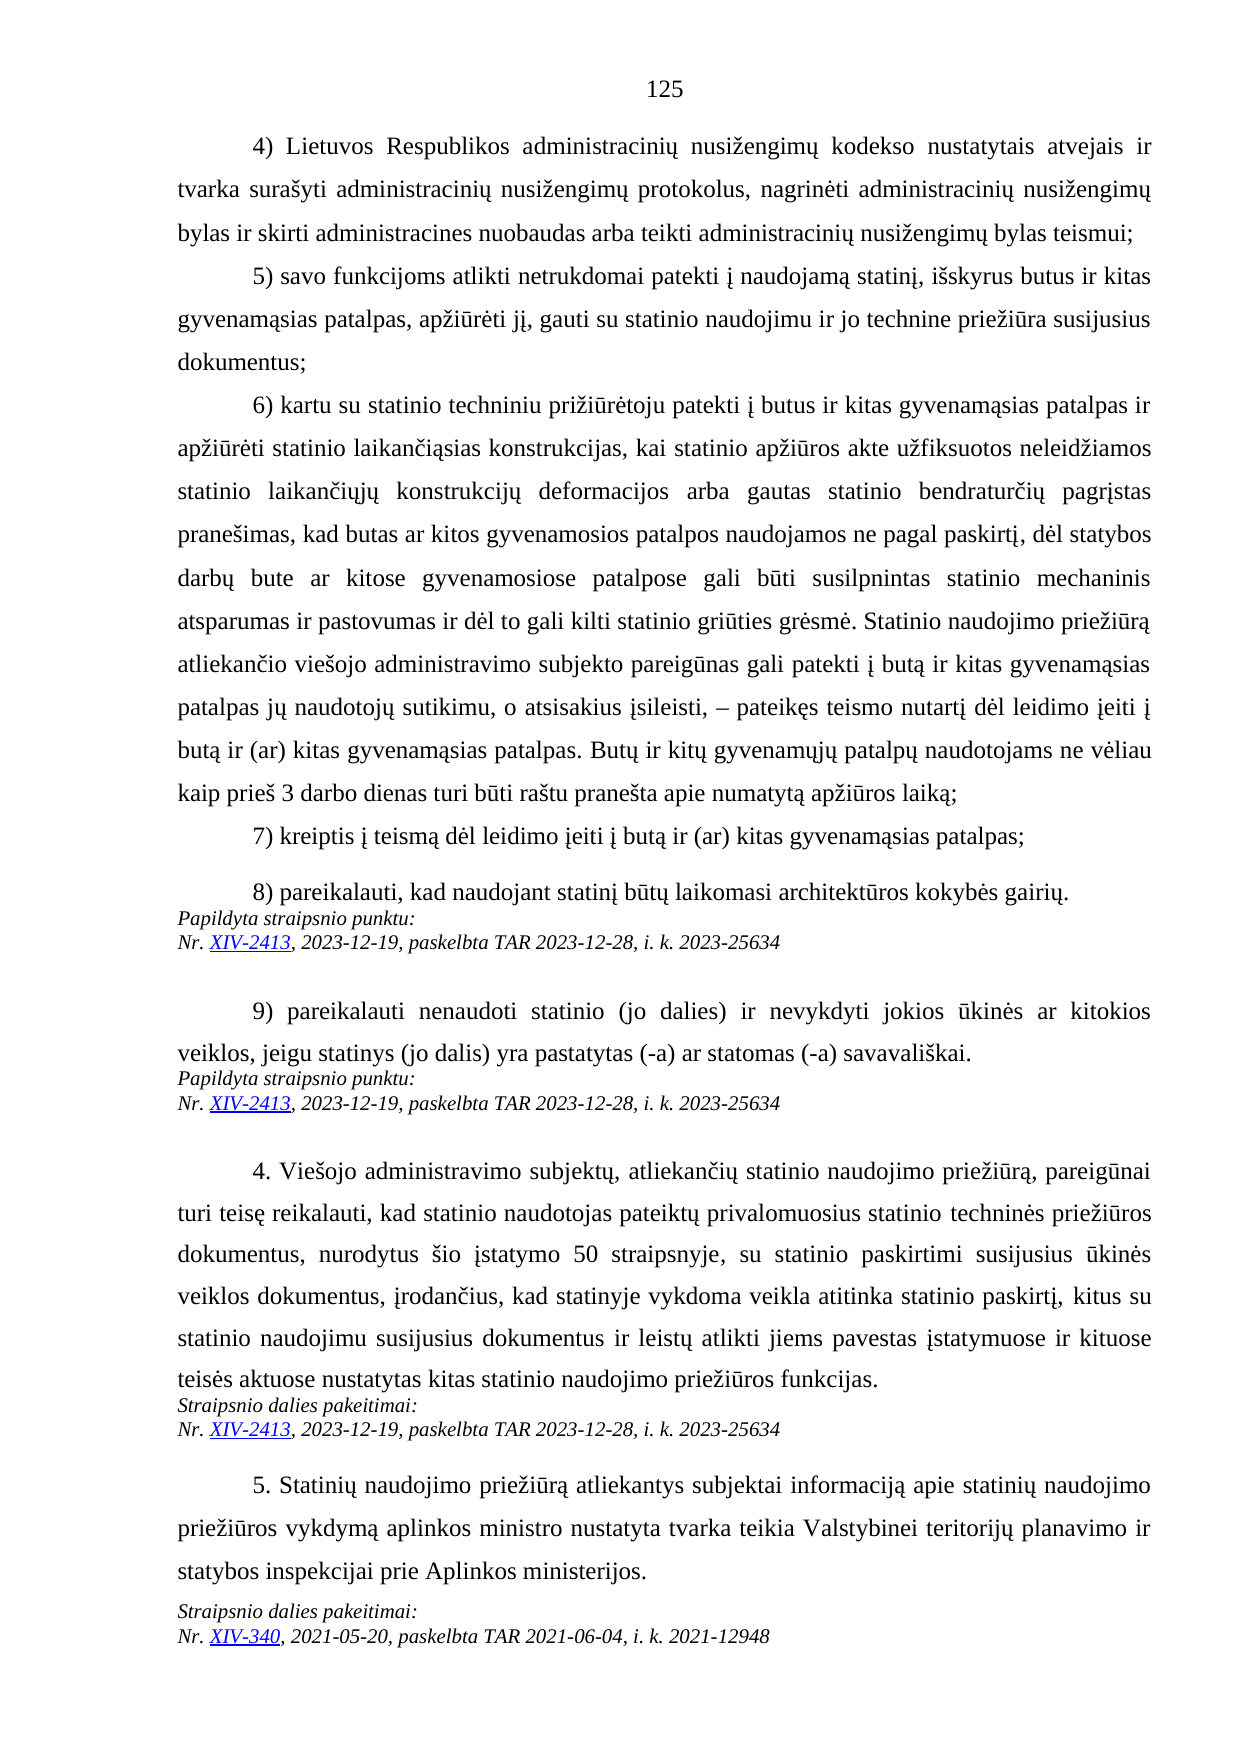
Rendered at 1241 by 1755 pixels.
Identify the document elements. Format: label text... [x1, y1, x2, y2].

text 5. Statinių naudojimo priežiūrą atliekantys subjektai informaciją apie statinių naudojimo priežiūros vykdymą aplinkos ministro nustatyta tvarka teikia Valstybinei teritorijų planavimo ir statybos inspekcijai prie Aplinkos ministerijos. [177, 1470, 1152, 1585]
text 4. Viešojo administravimo subjektų, atliekančių statinio naudojimo priežiūrą, pareigūnai turi teisę reikalauti, kad statinio naudotojas pateiktų privalomuosius statinio techninės priežiūros dokumentus, nurodytus šio įstatymo 50 straipsnyje, su statinio paskirtimi susijusius ūkinės veiklos dokumentus, įrodančius, kad statinyje vykdoma veikla atitinka statinio paskirtį, kitus su statinio naudojimu susijusius dokumentus ir leistų atlikti jiems pavestas įstatymuose ir kituose teisės aktuose nustatytas kitas statinio naudojimo priežiūros funkcijas. [177, 1143, 1152, 1393]
text 6) kartu su statinio techniniu prižiūrėtoju patekti į butus ir kitas gyvenamąsias patalpas ir apžiūrėti statinio laikančiąsias konstrukcijas, kai statinio apžiūros akte užfiksuotos neleidžiamos statinio laikančiųjų konstrukcijų deformacijos arba gautas statinio bendraturčių pagrįstas pranešimas, kad butas ar kitos gyvenamosios patalpos naudojamos ne pagal paskirtį, dėl statybos darbų bute ar kitose gyvenamosiose patalpose gali būti susilpnintas statinio mechaninis atsparumas ir pastovumas ir dėl to gali kilti statinio griūties grėsmė. Statinio naudojimo priežiūrą atliekančio viešojo administravimo subjekto pareigūnas gali patekti į butą ir kitas gyvenamąsias patalpas jų naudotojų sutikimu, o atsisakius įsileisti, – pateikęs teismo nutartį dėl leidimo įeiti į butą ir (ar) kitas gyvenamąsias patalpas. Butų ir kitų gyvenamųjų patalpų naudotojams ne vėliau kaip prieš 3 darbo dienas turi būti raštu pranešta apie numatytą apžiūros laiką; [177, 390, 1152, 807]
text 8) pareikalauti, kad naudojant statinį būtų laikomasi architektūros kokybės gairių. [177, 864, 1152, 906]
text 5) savo funkcijoms atlikti netrukdomai patekti į naudojamą statinį, išskyrus butus ir kitas gyvenamąsias patalpas, apžiūrėti jį, gauti su statinio naudojimu ir jo technine priežiūra susijusius dokumentus; [177, 261, 1152, 376]
text 9) pareikalauti nenaudoti statinio (jo dalies) ir nevykdyti jokios ūkinės ar kitokios veiklos, jeigu statinys (jo dalis) yra pastatytas (-a) ar statomas (-a) savavališkai. [177, 983, 1152, 1066]
text 4) Lietuvos Respublikos administracinių nusižengimų kodekso nustatytais atvejais ir tvarka surašyti administracinių nusižengimų protokolus, nagrinėti administracinių nusižengimų bylas ir skirti administracines nuobaudas arba teikti administracinių nusižengimų bylas teismui; [177, 131, 1152, 246]
text Straipsnio dalies pakeitimai: [177, 1393, 1152, 1417]
text Nr. XIV-2413, 2023-12-19, paskelbta TAR 2023-12-28, i. k. 2023-25634 [177, 1417, 1152, 1441]
text Papildyta straipsnio punktu: [177, 1066, 1152, 1090]
text 7) kreiptis į teismą dėl leidimo įeiti į butą ir (ar) kitas gyvenamąsias patalpas; [177, 821, 1152, 850]
text Papildyta straipsnio punktu: [177, 906, 1152, 930]
text Nr. XIV-2413, 2023-12-19, paskelbta TAR 2023-12-28, i. k. 2023-25634 [177, 930, 1152, 954]
text Nr. XIV-340, 2021-05-20, paskelbta TAR 2021-06-04, i. k. 2021-12948 [177, 1623, 1152, 1648]
text Nr. XIV-2413, 2023-12-19, paskelbta TAR 2023-12-28, i. k. 2023-25634 [177, 1090, 1152, 1114]
text Straipsnio dalies pakeitimai: [177, 1599, 1152, 1623]
